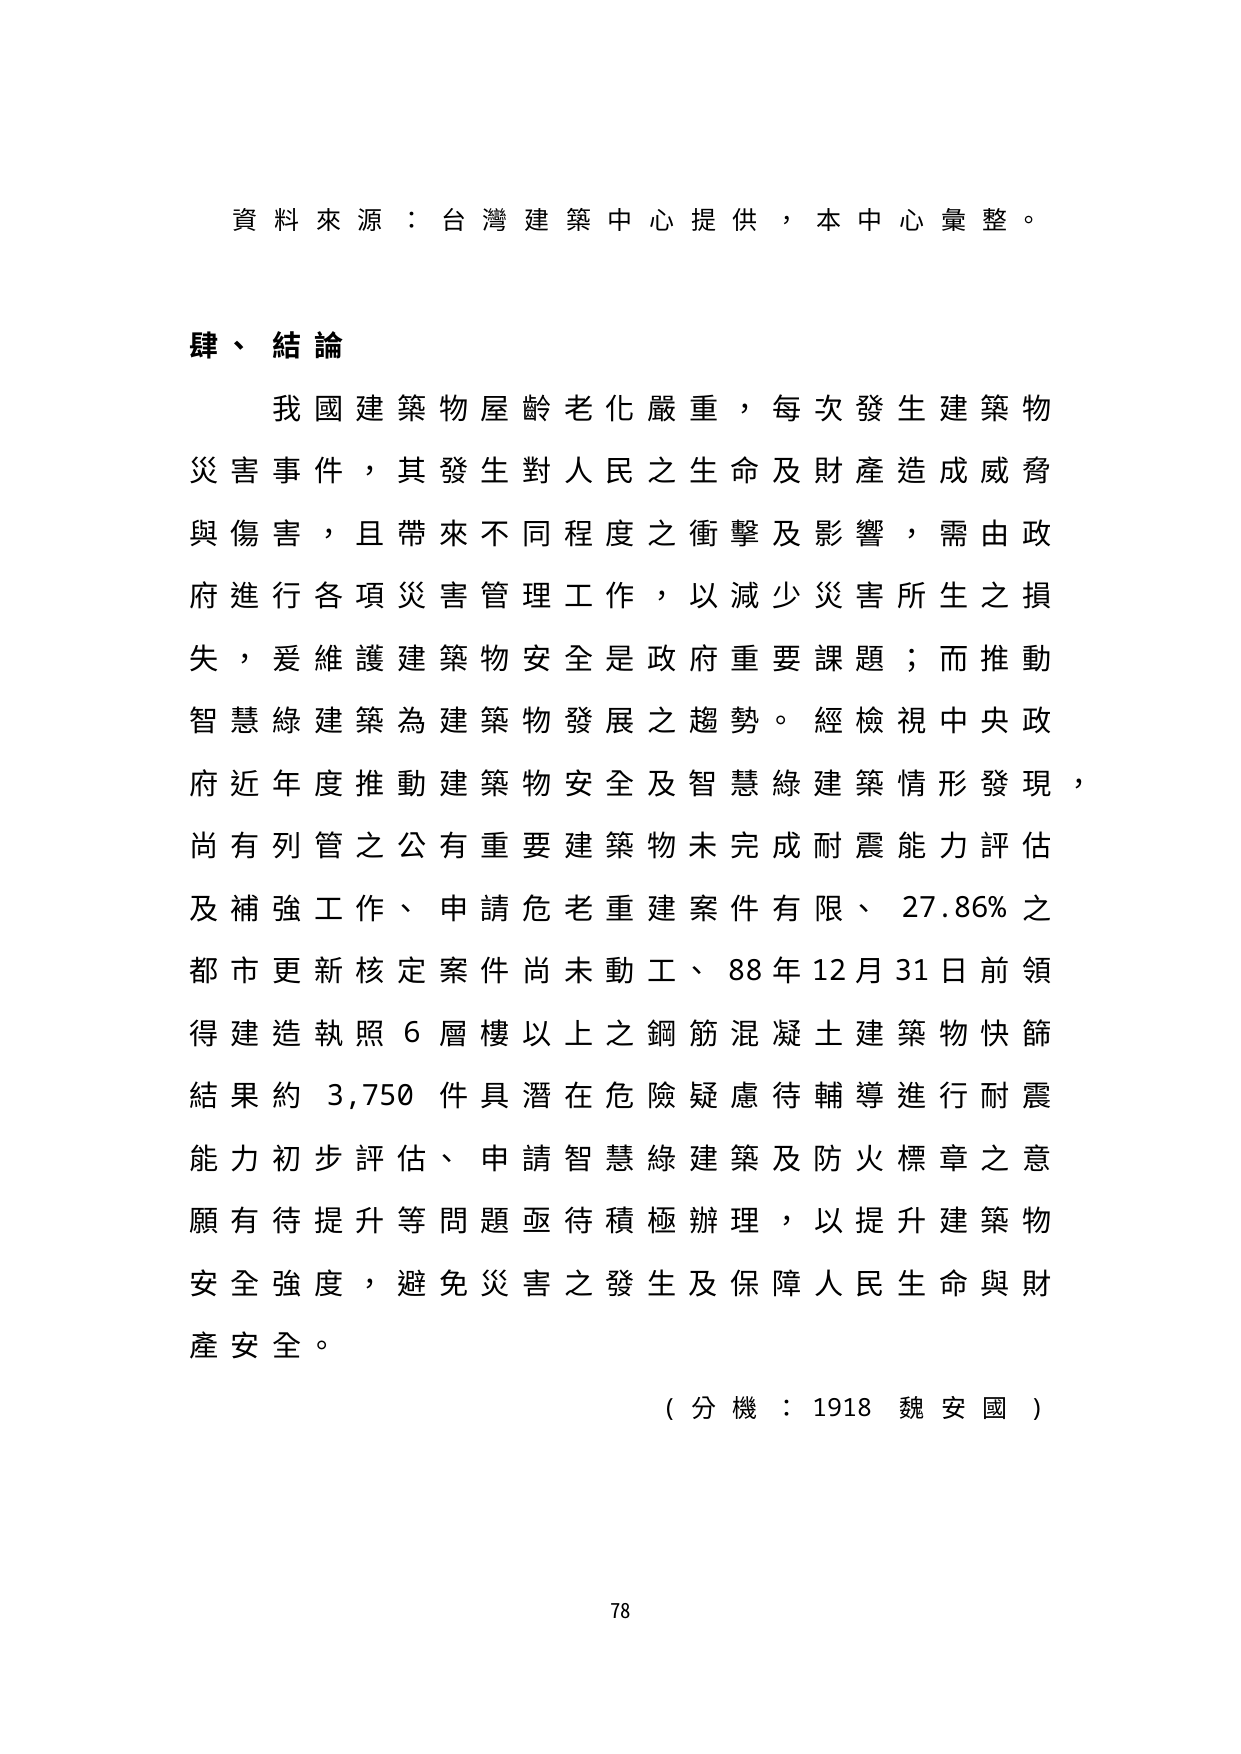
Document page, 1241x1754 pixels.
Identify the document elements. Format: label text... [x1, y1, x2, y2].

text 肆、結論 [183, 302, 1058, 365]
text (分機：1918 魏安國) [183, 1365, 1058, 1427]
text 資料來源：台灣建築中心提供，本中心彙整。 [174, 177, 1058, 240]
text 我國建築物屋齡老化嚴重，每次發生建築物災害事件，其發生對人民之生命及財產造成威脅與傷害，且帶來不同程度之衝擊及影響，需由政府進行各項災害管理工作，以減少災害所生之損失，爰維護建築物安全是政府重要課題；而推動智慧綠建築為建築物發展之趨勢。經檢視中央政府近年度推動建築物安全及智慧綠建築情形發現，尚有列管之公有重要建築物未完成耐震能力評估及補強工作、申請危老重建案件有限、27.86%之都市更新核定案件尚未動工、88年12月31日前領得建造執照6層樓以上之鋼筋混凝土建築物快篩結果約3,750件具潛在危險疑慮待輔導進行耐震能力初步評估、申請智慧綠建築及防火標章之意願有待提升等問題亟待積極辦理，以提升建築物安全強度，避免災害之發生及保障人民生命與財產安全。 [183, 365, 1058, 1365]
